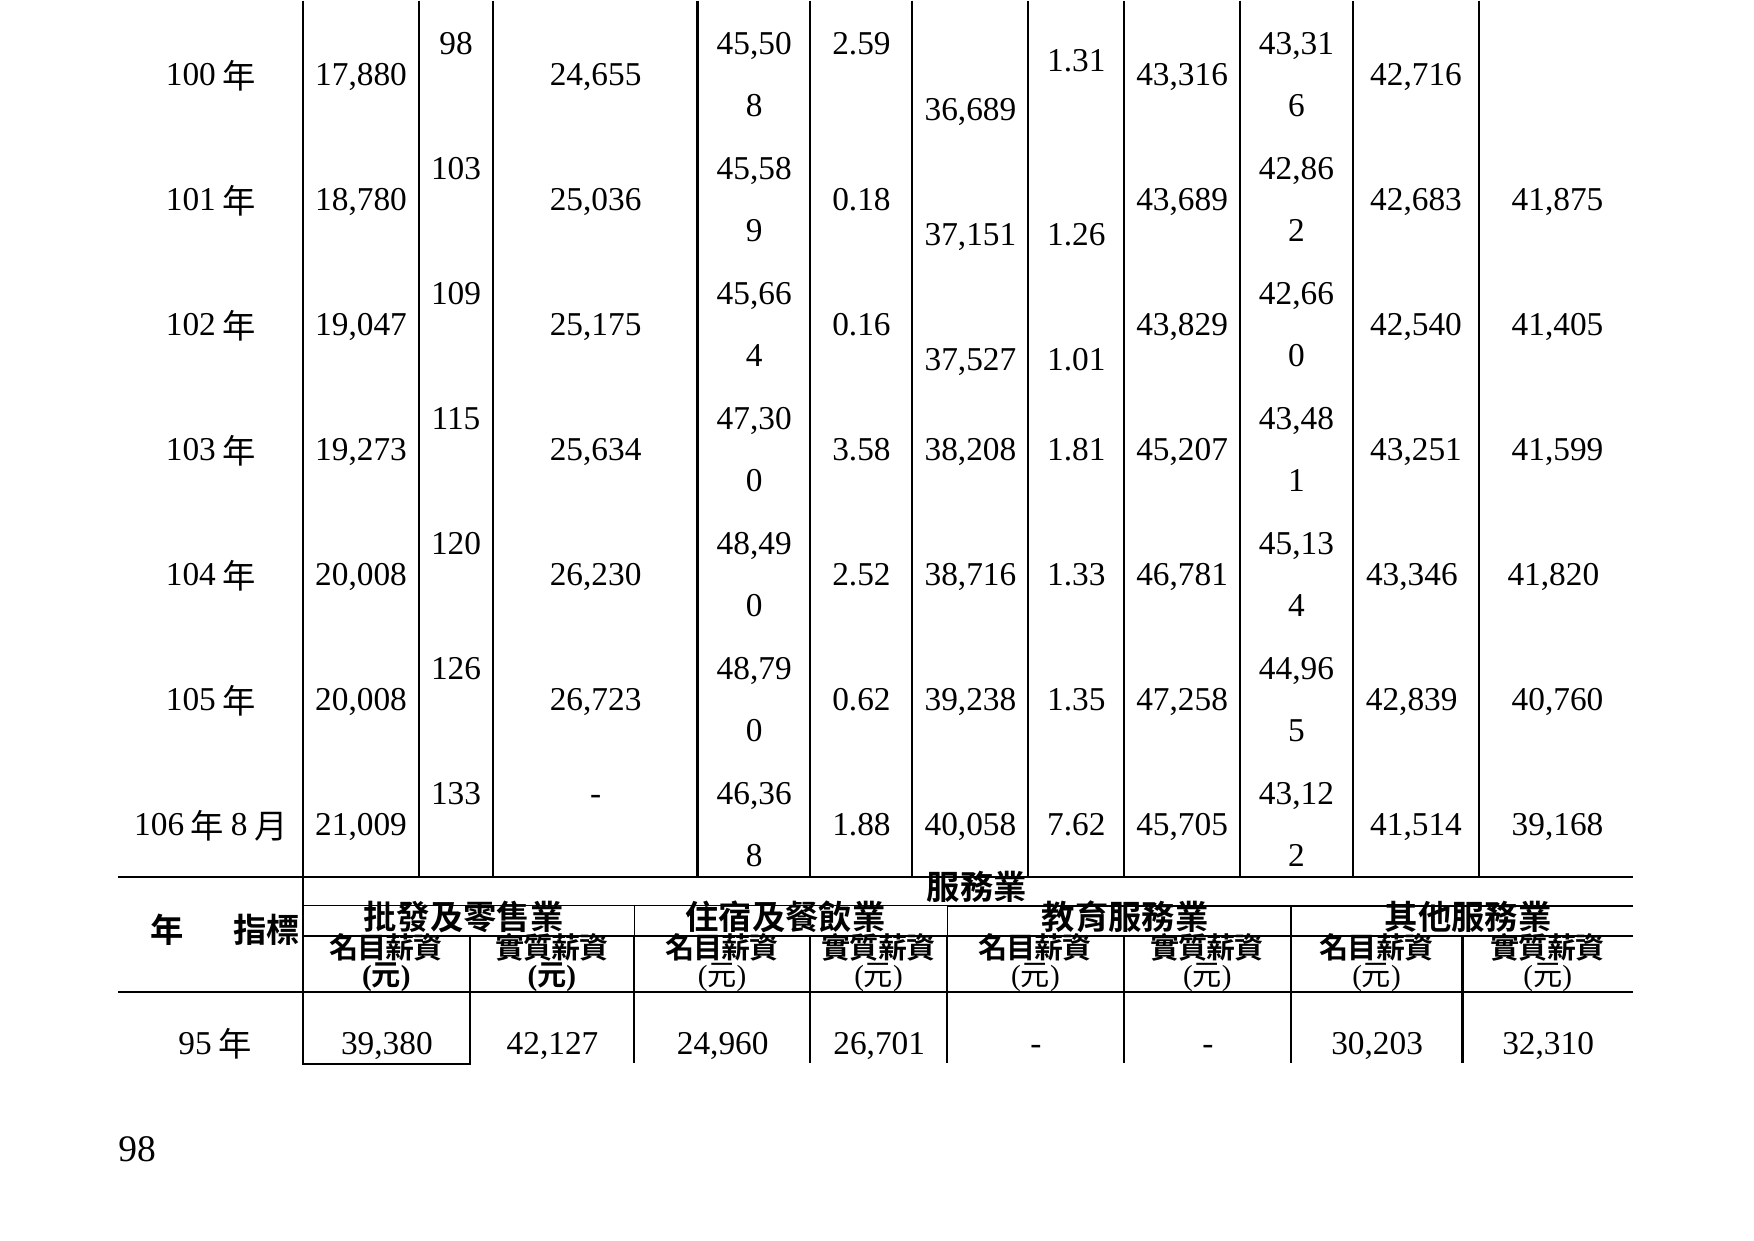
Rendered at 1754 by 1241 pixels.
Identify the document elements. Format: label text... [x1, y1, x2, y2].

table_cell 32,310 [1464, 993, 1633, 1063]
table_cell 48,490 [699, 501, 809, 626]
table_cell 41,875 [1480, 126, 1636, 251]
table_cell 45,508 [699, 1, 809, 126]
table_cell 實質薪資(元) [471, 937, 633, 991]
table_cell 105年 [118, 626, 302, 751]
table_cell 43,251 [1354, 376, 1478, 501]
table_cell 39,238 [913, 626, 1027, 751]
table_cell 年 指標 [118, 878, 302, 991]
table_cell 42,862 [1241, 126, 1352, 251]
table_cell 43,829 [1125, 251, 1239, 376]
table_cell 38,716 [913, 501, 1027, 626]
table_cell 1.33 [1029, 501, 1123, 626]
table_cell 45,134 [1241, 501, 1352, 626]
table_cell 42,683 [1354, 126, 1478, 251]
table_cell 1.35 [1029, 626, 1123, 751]
table_cell 45,664 [699, 251, 809, 376]
table_cell 103年 [118, 376, 302, 501]
table_cell 24,655 [494, 1, 696, 126]
table_cell 20,008 [304, 501, 418, 626]
table_cell 45,589 [699, 126, 809, 251]
table_cell 120 [420, 501, 492, 626]
table_cell 37,151 [913, 126, 1027, 251]
table_cell 18,780 [304, 126, 418, 251]
table_cell 26,723 [494, 626, 696, 751]
table_cell 38,208 [913, 376, 1027, 501]
table_cell 1.31 [1029, 1, 1123, 126]
table_cell 24,960 [635, 993, 809, 1063]
table_cell 2.52 [811, 501, 911, 626]
table_cell 20,008 [304, 626, 418, 751]
table_cell 42,540 [1354, 251, 1478, 376]
table_cell 43,316 [1241, 1, 1352, 126]
table_cell 109 [420, 251, 492, 376]
table_cell 1.26 [1029, 126, 1123, 251]
table_cell 1.81 [1029, 376, 1123, 501]
table_cell 7.62 [1029, 751, 1123, 876]
table_cell 41,405 [1480, 251, 1636, 376]
table_cell 30,203 [1292, 993, 1461, 1063]
table_cell 103 [420, 126, 492, 251]
table_cell 45,705 [1125, 751, 1239, 876]
table_cell 41,599 [1480, 376, 1636, 501]
table_cell 45,207 [1125, 376, 1239, 501]
table_cell 133 [420, 751, 492, 876]
table_cell 26,230 [494, 501, 696, 626]
table_cell 42,127 [471, 993, 633, 1063]
table_cell 名目薪資(元) [304, 937, 469, 991]
table_cell 95年 [118, 993, 302, 1063]
table_cell 101年 [118, 126, 302, 251]
table_cell 100年 [118, 1, 302, 126]
table_cell 43,122 [1241, 751, 1352, 876]
table_cell 名目薪資(元) [1292, 937, 1461, 991]
table_cell 126 [420, 626, 492, 751]
table_cell 43,316 [1125, 1, 1239, 126]
table_cell 104年 [118, 501, 302, 626]
table_cell 19,273 [304, 376, 418, 501]
table_cell 批發及零售業 [304, 906, 634, 935]
table_cell 115 [420, 376, 492, 501]
table_cell 102年 [118, 251, 302, 376]
table_cell 3.58 [811, 376, 911, 501]
table_cell 21,009 [304, 751, 418, 876]
table_cell 0.16 [811, 251, 911, 376]
table_cell 0.18 [811, 126, 911, 251]
table_cell 26,701 [811, 993, 946, 1063]
table_cell 名目薪資(元) [948, 937, 1123, 991]
table_cell 1.88 [811, 751, 911, 876]
table_cell 47,258 [1125, 626, 1239, 751]
table_cell 39,380 [304, 993, 469, 1063]
table_cell 44,965 [1241, 626, 1352, 751]
table_cell 41,820 [1480, 501, 1636, 626]
table_cell - [494, 751, 696, 876]
table_cell 0.62 [811, 626, 911, 751]
table_cell 41,514 [1354, 751, 1478, 876]
table_cell [1125, 993, 1290, 1063]
table_cell 實質薪資(元) [811, 937, 946, 991]
table_cell 25,175 [494, 251, 696, 376]
table_cell 42,839 [1354, 626, 1478, 751]
table_cell 43,346 [1354, 501, 1478, 626]
table_cell 19,047 [304, 251, 418, 376]
table_cell 98 [420, 1, 492, 126]
table_cell 教育服務業 [948, 907, 1290, 935]
table_cell 名目薪資(元) [635, 937, 809, 991]
table_cell 36,689 [913, 1, 1027, 126]
table_cell [948, 993, 1123, 1063]
table_cell 48,790 [699, 626, 809, 751]
table_cell 43,689 [1125, 126, 1239, 251]
table_cell 25,634 [494, 376, 696, 501]
table_cell 42,716 [1354, 1, 1478, 126]
table_cell 其他服務業 [1292, 907, 1633, 935]
table_cell 25,036 [494, 126, 696, 251]
table_cell 1.01 [1029, 251, 1123, 376]
table_cell 實質薪資(元) [1125, 937, 1290, 991]
table_cell 實質薪資(元) [1464, 937, 1633, 991]
table_cell 37,527 [913, 251, 1027, 376]
table_cell 2.59 [811, 1, 911, 126]
table_cell 40,058 [913, 751, 1027, 876]
table_cell 43,481 [1241, 376, 1352, 501]
table_cell 47,300 [699, 376, 809, 501]
table_cell 42,660 [1241, 251, 1352, 376]
table_cell 17,880 [304, 1, 418, 126]
table_cell 住宿及餐飲業 [635, 906, 947, 935]
table_cell 46,781 [1125, 501, 1239, 626]
table_cell 40,760 [1480, 626, 1636, 751]
table_cell [1480, 1, 1636, 126]
table_cell 服務業 [304, 878, 1633, 905]
table_cell 39,168 [1480, 751, 1636, 876]
table_cell 106年8月 [118, 751, 302, 876]
table_cell 46,368 [699, 751, 809, 876]
